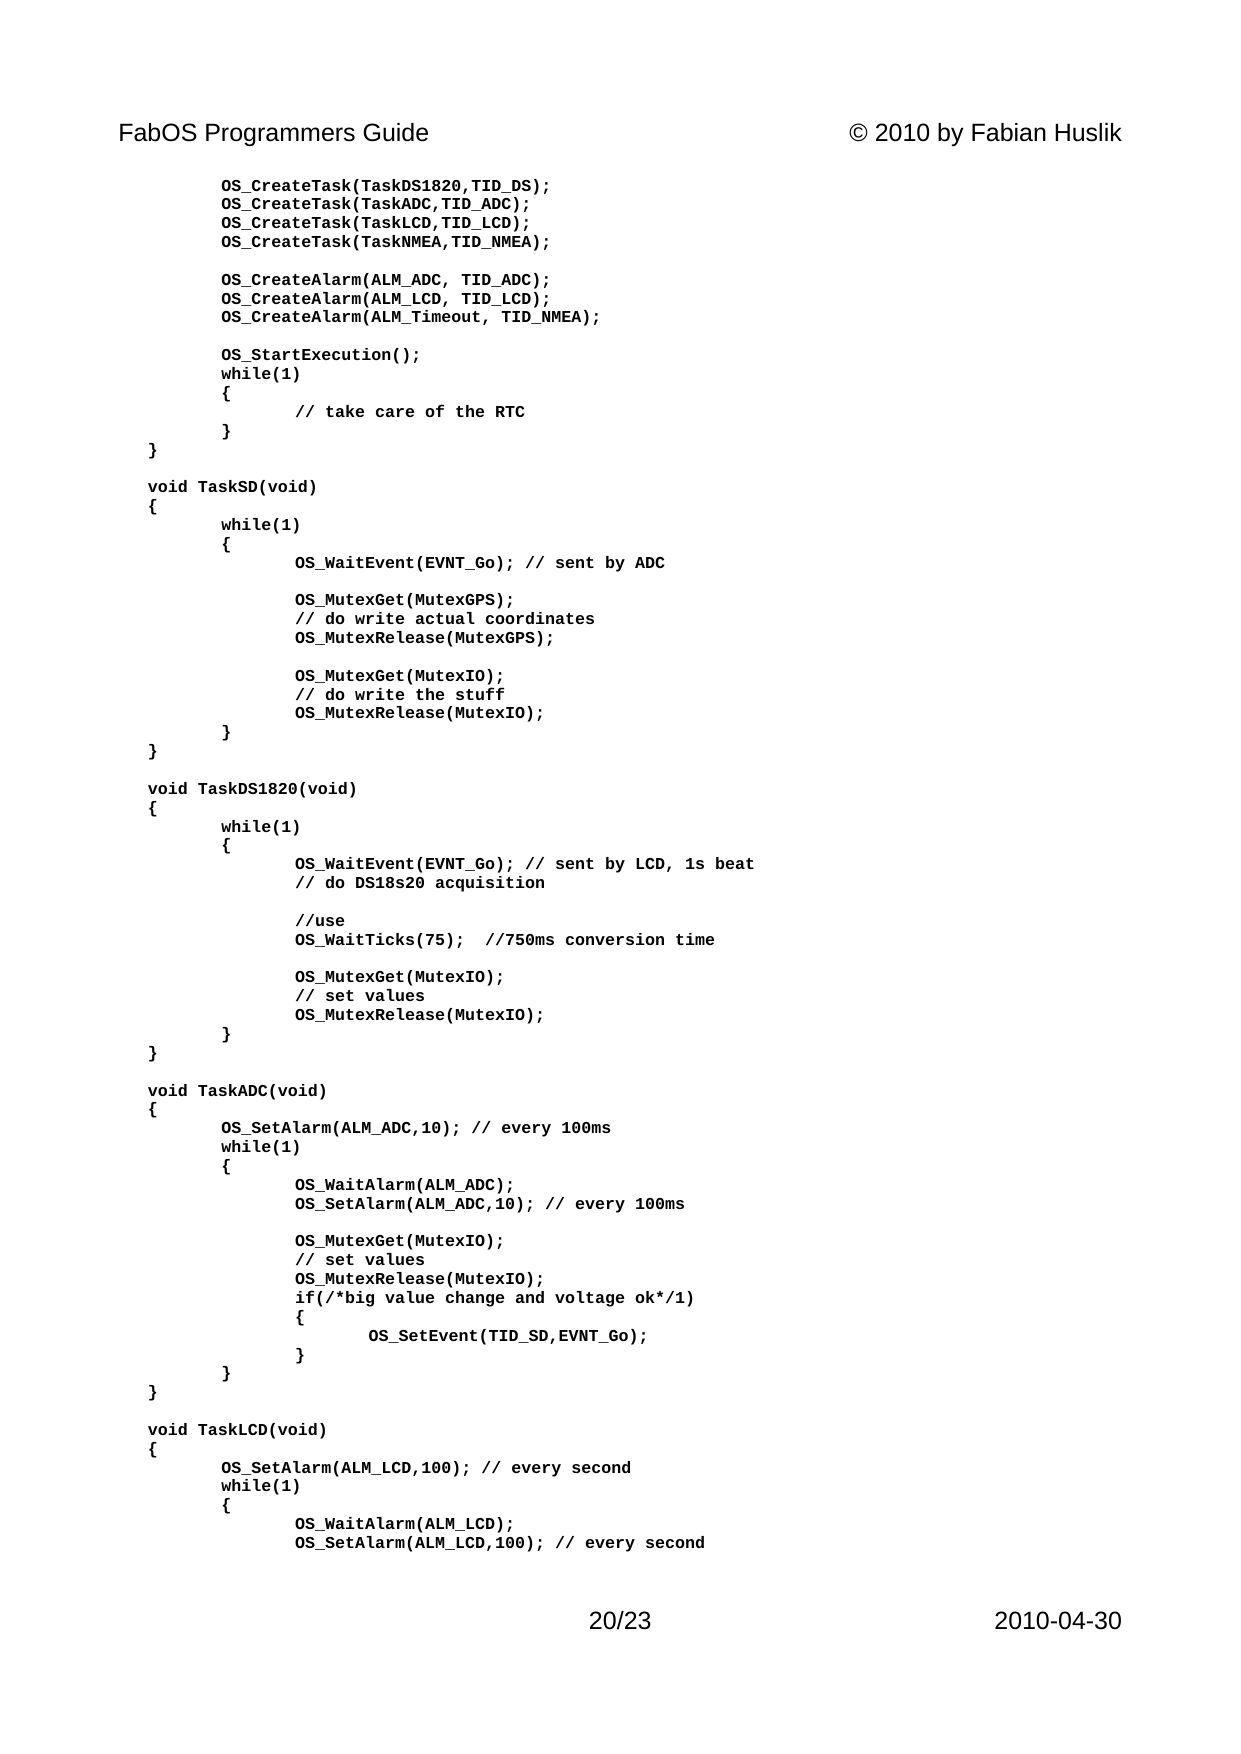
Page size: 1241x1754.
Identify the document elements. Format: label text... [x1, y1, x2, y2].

text { [148, 1101, 1122, 1120]
text // take care of the RTC [148, 403, 1122, 422]
text // set values [148, 1252, 1122, 1271]
text void TaskDS1820(void) [148, 780, 1122, 799]
text // do DS18s20 acquisition [148, 875, 1122, 893]
text while(1) [148, 1478, 1122, 1497]
text } [148, 441, 1122, 460]
text OS_WaitEvent(EVNT_Go); // sent by LCD, 1s beat [148, 856, 1122, 875]
text while(1) [148, 1139, 1122, 1157]
text OS_MutexGet(MutexIO); [148, 1233, 1122, 1252]
text OS_StartExecution(); [148, 347, 1122, 366]
text OS_CreateTask(TaskDS1820,TID_DS); [148, 177, 1122, 196]
text OS_MutexGet(MutexIO); [148, 969, 1122, 988]
text void TaskADC(void) [148, 1082, 1122, 1101]
text { [148, 1308, 1122, 1327]
text } [148, 724, 1122, 743]
text OS_CreateTask(TaskLCD,TID_LCD); [148, 215, 1122, 234]
text } [148, 1044, 1122, 1063]
text OS_WaitAlarm(ALM_LCD); [148, 1516, 1122, 1534]
text } [148, 743, 1122, 762]
text { [148, 498, 1122, 516]
text OS_SetAlarm(ALM_ADC,10); // every 100ms [148, 1195, 1122, 1214]
text void TaskLCD(void) [148, 1421, 1122, 1440]
text OS_CreateAlarm(ALM_Timeout, TID_NMEA); [148, 309, 1122, 328]
text while(1) [148, 516, 1122, 535]
text OS_WaitTicks(75); //750ms conversion time [148, 931, 1122, 950]
text if(/*big value change and voltage ok*/1) [148, 1289, 1122, 1308]
text { [148, 837, 1122, 856]
text OS_MutexRelease(MutexGPS); [148, 629, 1122, 648]
text //use [148, 912, 1122, 931]
text { [148, 799, 1122, 818]
text // do write actual coordinates [148, 611, 1122, 629]
text OS_WaitAlarm(ALM_ADC); [148, 1176, 1122, 1195]
text { [148, 1497, 1122, 1516]
text void TaskSD(void) [148, 479, 1122, 498]
text } [148, 1365, 1122, 1384]
text OS_SetAlarm(ALM_ADC,10); // every 100ms [148, 1120, 1122, 1139]
text OS_MutexRelease(MutexIO); [148, 1007, 1122, 1026]
text { [148, 1157, 1122, 1176]
text { [148, 384, 1122, 403]
text // do write the stuff [148, 686, 1122, 705]
text OS_SetEvent(TID_SD,EVNT_Go); [148, 1327, 1122, 1346]
text OS_MutexRelease(MutexIO); [148, 705, 1122, 724]
text OS_WaitEvent(EVNT_Go); // sent by ADC [148, 554, 1122, 573]
text OS_CreateTask(TaskADC,TID_ADC); [148, 196, 1122, 215]
text OS_MutexGet(MutexIO); [148, 667, 1122, 686]
text OS_SetAlarm(ALM_LCD,100); // every second [148, 1459, 1122, 1478]
text } [148, 1026, 1122, 1044]
text } [148, 1346, 1122, 1365]
text while(1) [148, 818, 1122, 837]
text OS_MutexRelease(MutexIO); [148, 1271, 1122, 1289]
text OS_MutexGet(MutexGPS); [148, 592, 1122, 611]
text { [148, 1440, 1122, 1459]
text OS_CreateTask(TaskNMEA,TID_NMEA); [148, 234, 1122, 252]
text { [148, 535, 1122, 554]
text OS_SetAlarm(ALM_LCD,100); // every second [148, 1534, 1122, 1553]
text } [148, 1384, 1122, 1403]
text // set values [148, 988, 1122, 1007]
text } [148, 422, 1122, 441]
text while(1) [148, 366, 1122, 384]
text OS_CreateAlarm(ALM_ADC, TID_ADC); [148, 271, 1122, 290]
text OS_CreateAlarm(ALM_LCD, TID_LCD); [148, 290, 1122, 309]
